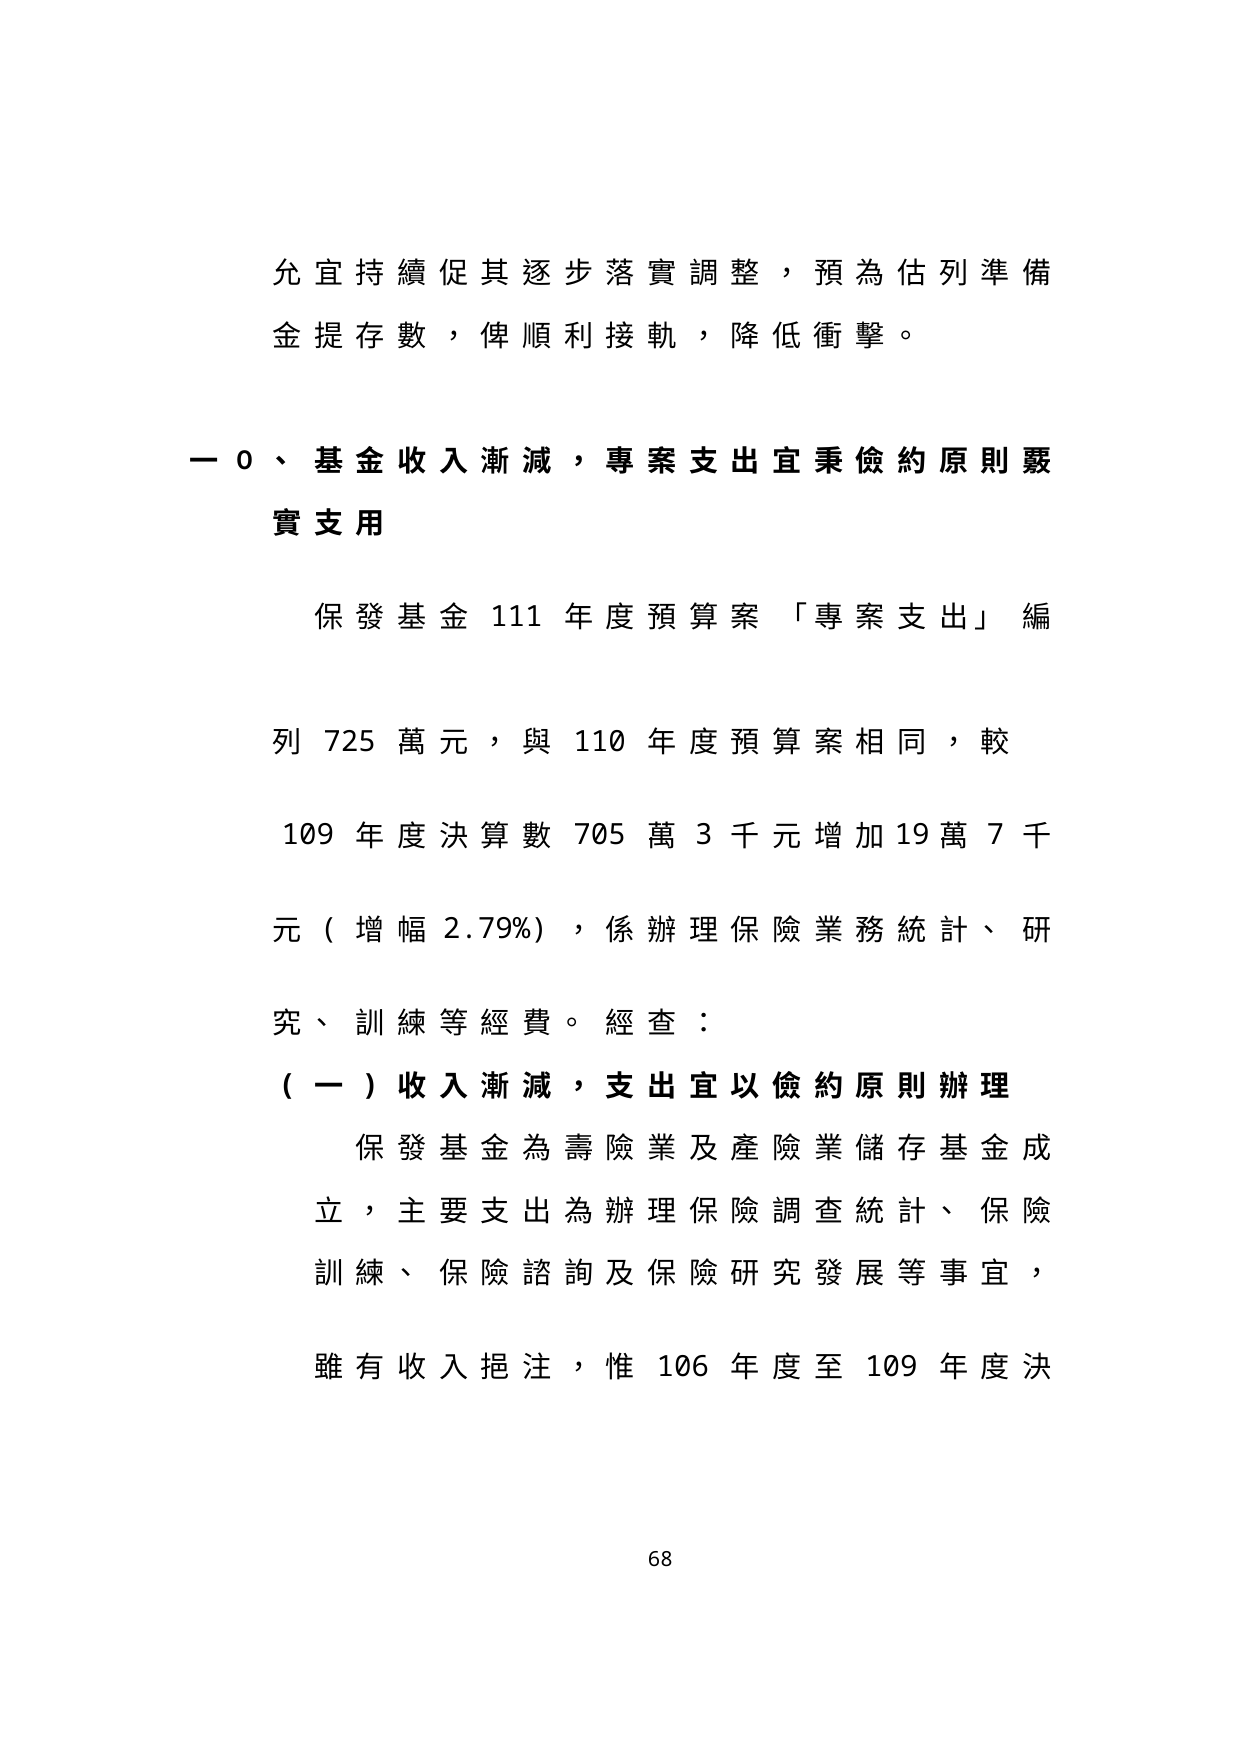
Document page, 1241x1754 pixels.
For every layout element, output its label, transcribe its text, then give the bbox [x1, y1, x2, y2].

text 保發基金111年度預算案「專案支出」編列725萬元，與110年度預算案相同，較109年度決算數705萬3千元增加19萬7千元(增幅2.79%)，係辦理保險業務統計、研究、訓練等經費。經查： [242, 542, 1058, 1042]
text 保發基金為壽險業及產險業儲存基金成立，主要支出為辦理保險調查統計、保險訓練、保險諮詢及保險研究發展等事宜，雖有收入挹注，惟106年度至109年度決 [271, 1104, 1058, 1417]
text (一)收入漸減，支出宜以儉約原則辦理 [242, 1042, 1058, 1104]
text 允宜持續促其逐步落實調整，預為估列準備金提存數，俾順利接軌，降低衝擊。 [242, 229, 1058, 354]
text 一０、基金收入漸減，專案支出宜秉儉約原則覈實支用 [183, 417, 1058, 542]
